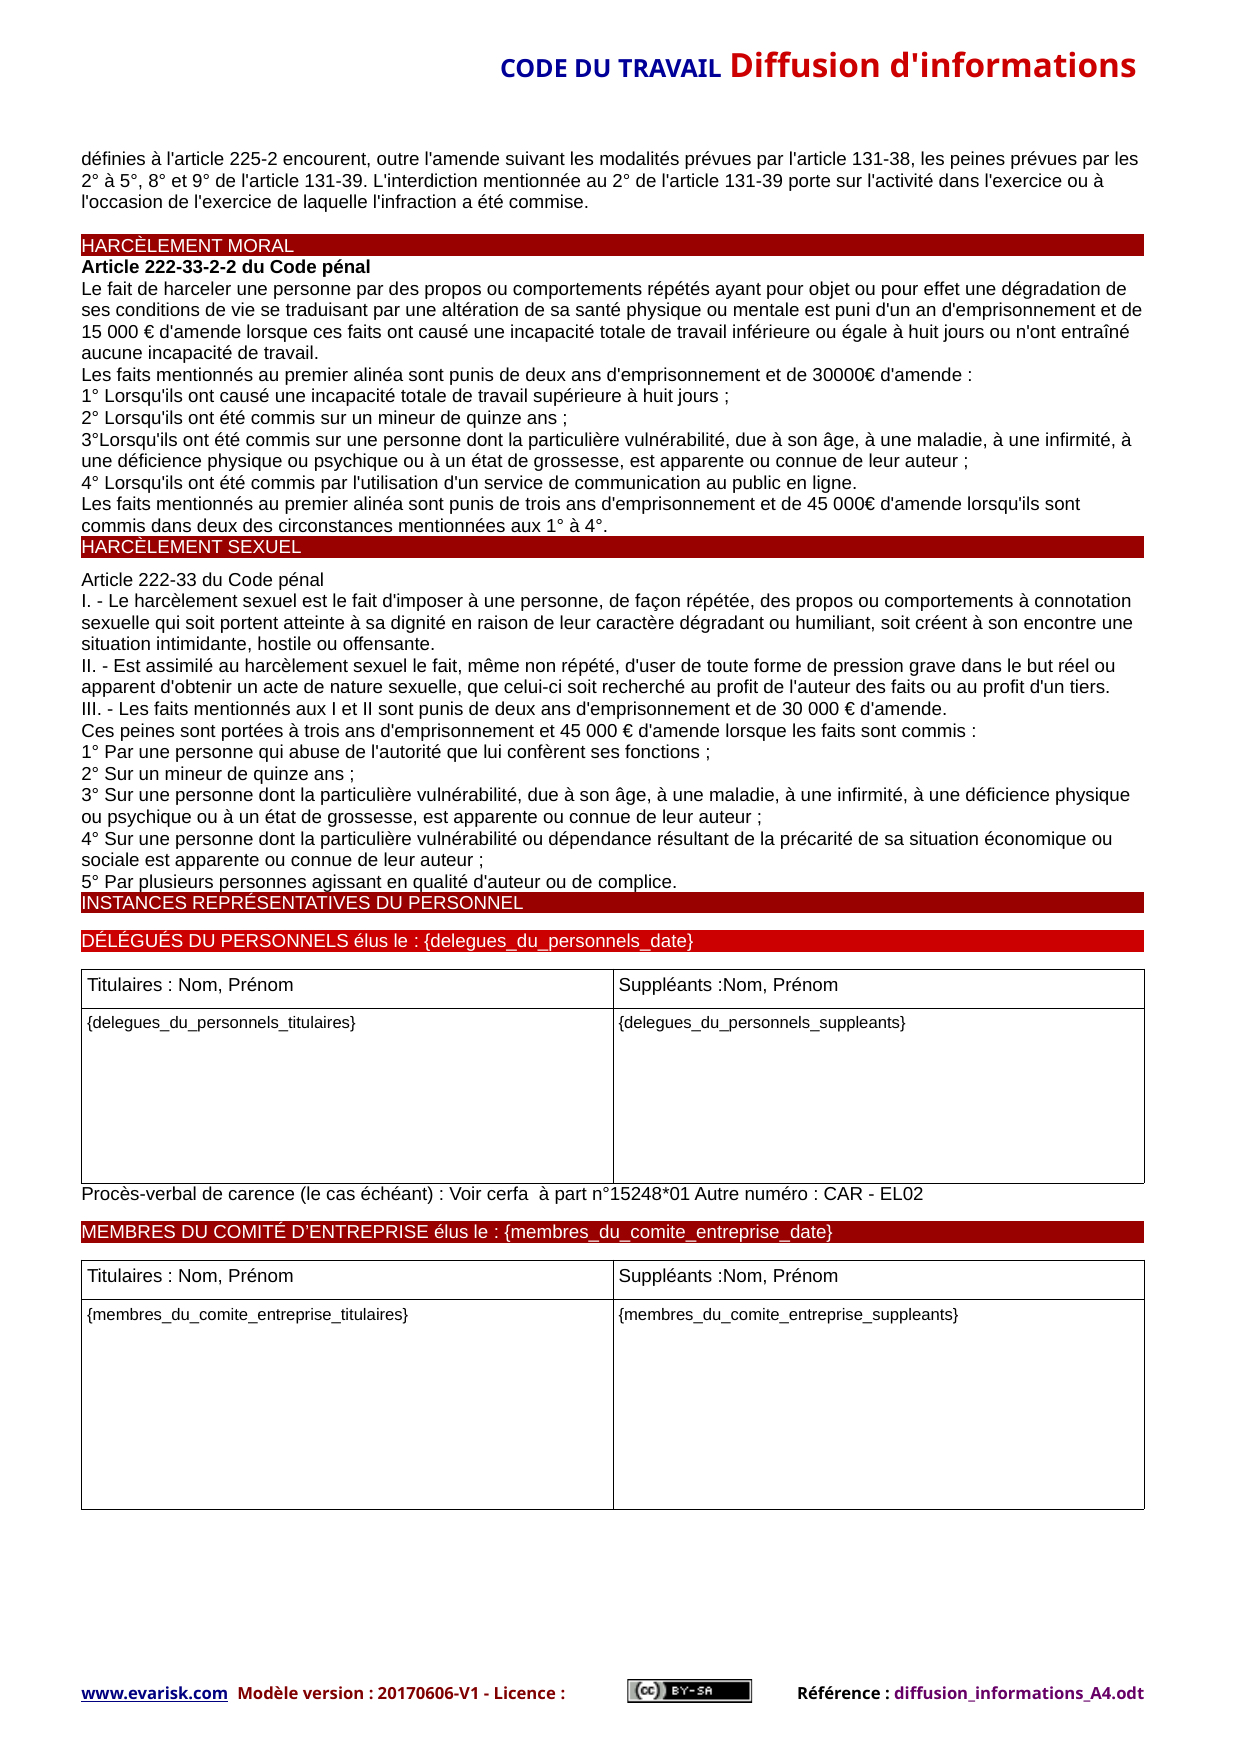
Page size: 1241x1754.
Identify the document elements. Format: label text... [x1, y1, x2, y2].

text 5° Par plusieurs personnes agissant en qualité d'auteur ou de complice. [81, 870, 1144, 892]
text Article 222-33 du Code pénal [81, 568, 1144, 590]
text II. - Est assimilé au harcèlement sexuel le fait, même non répété, d'user de toute forme de pression grave dans le but réel ou apparent d'obtenir un acte de nature sexuelle, que celui-ci soit recherché au profit de l'auteur des faits ou au profit d'un tiers. [81, 655, 1144, 698]
table_cell {delegues_du_personnels_suppleants} [614, 1009, 1144, 1183]
text INSTANCES REPRÉSENTATIVES DU PERSONNEL [81, 892, 1144, 913]
text HARCÈLEMENT MORAL [81, 234, 1144, 256]
table_cell {delegues_du_personnels_titulaires} [82, 1009, 613, 1183]
text Procès-verbal de carence (le cas échéant) : Voir cerfa à part n°15248*01 Autre numéro : CAR - EL02 [81, 1184, 1144, 1204]
table_header Titulaires : Nom, Prénom [82, 1261, 613, 1298]
table_cell {membres_du_comite_entreprise_titulaires} [82, 1300, 613, 1509]
text HARCÈLEMENT SEXUEL [81, 536, 1144, 558]
picture [627, 1679, 753, 1703]
text 4° Sur une personne dont la particulière vulnérabilité ou dépendance résultant de la précarité de sa situation économique ou sociale est apparente ou connue de leur auteur ; [81, 827, 1144, 870]
text III. - Les faits mentionnés aux I et II sont punis de deux ans d'emprisonnement et de 30 000 € d'amende. [81, 698, 1144, 719]
table_header Suppléants :Nom, Prénom [614, 970, 1144, 1007]
table_header Titulaires : Nom, Prénom [82, 970, 613, 1007]
text MEMBRES DU COMITÉ D’ENTREPRISE élus le : {membres_du_comite_entreprise_date} [81, 1221, 1144, 1243]
table_header Suppléants :Nom, Prénom [614, 1261, 1144, 1298]
text I. - Le harcèlement sexuel est le fait d'imposer à une personne, de façon répétée, des propos ou comportements à connotation sexuelle qui soit portent atteinte à sa dignité en raison de leur caractère dégradant ou humiliant, soit créent à son encontre une situation intimidante, hostile ou offensante. [81, 590, 1144, 655]
table_cell {membres_du_comite_entreprise_suppleants} [614, 1300, 1144, 1509]
text Le fait de harceler une personne par des propos ou comportements répétés ayant pour objet ou pour effet une dégradation de ses conditions de vie se traduisant par une altération de sa santé physique ou mentale est puni d'un an d'emprisonnement et de 15 000 € d'amende lorsque ces faits ont causé une incapacité totale de travail inférieure ou égale à huit jours ou n'ont entraîné aucune incapacité de travail. Les faits mentionnés au premier alinéa sont punis de deux ans d'emprisonnement et de 30000€ d'amende : 1° Lorsqu'ils ont causé une incapacité totale de travail supérieure à huit jours ; 2° Lorsqu'ils ont été commis sur un mineur de quinze ans ; 3°Lorsqu'ils ont été commis sur une personne dont la particulière vulnérabilité, due à son âge, à une maladie, à une infirmité, à une déficience physique ou psychique ou à un état de grossesse, est apparente ou connue de leur auteur ; 4° Lorsqu'ils ont été commis par l'utilisation d'un service de communication au public en ligne. Les faits mentionnés au premier alinéa sont punis de trois ans d'emprisonnement et de 45 000€ d'amende lorsqu'ils sont commis dans deux des circonstances mentionnées aux 1° à 4°. [81, 277, 1144, 536]
text 2° Sur un mineur de quinze ans ; [81, 763, 1144, 784]
text 3° Sur une personne dont la particulière vulnérabilité, due à son âge, à une maladie, à une infirmité, à une déficience physique ou psychique ou à un état de grossesse, est apparente ou connue de leur auteur ; [81, 784, 1144, 827]
text DÉLÉGUÉS DU PERSONNELS élus le : {delegues_du_personnels_date} [81, 930, 1144, 952]
text Ces peines sont portées à trois ans d'emprisonnement et 45 000 € d'amende lorsque les faits sont commis : [81, 719, 1144, 741]
text Article 222-33-2-2 du Code pénal [81, 256, 1144, 277]
text définies à l'article 225-2 encourent, outre l'amende suivant les modalités prévues par l'article 131-38, les peines prévues par les 2° à 5°, 8° et 9° de l'article 131-39. L'interdiction mentionnée au 2° de l'article 131-39 porte sur l'activité dans l'exercice ou à l'occasion de l'exercice de laquelle l'infraction a été commise. [81, 148, 1144, 213]
text 1° Par une personne qui abuse de l'autorité que lui confèrent ses fonctions ; [81, 741, 1144, 763]
